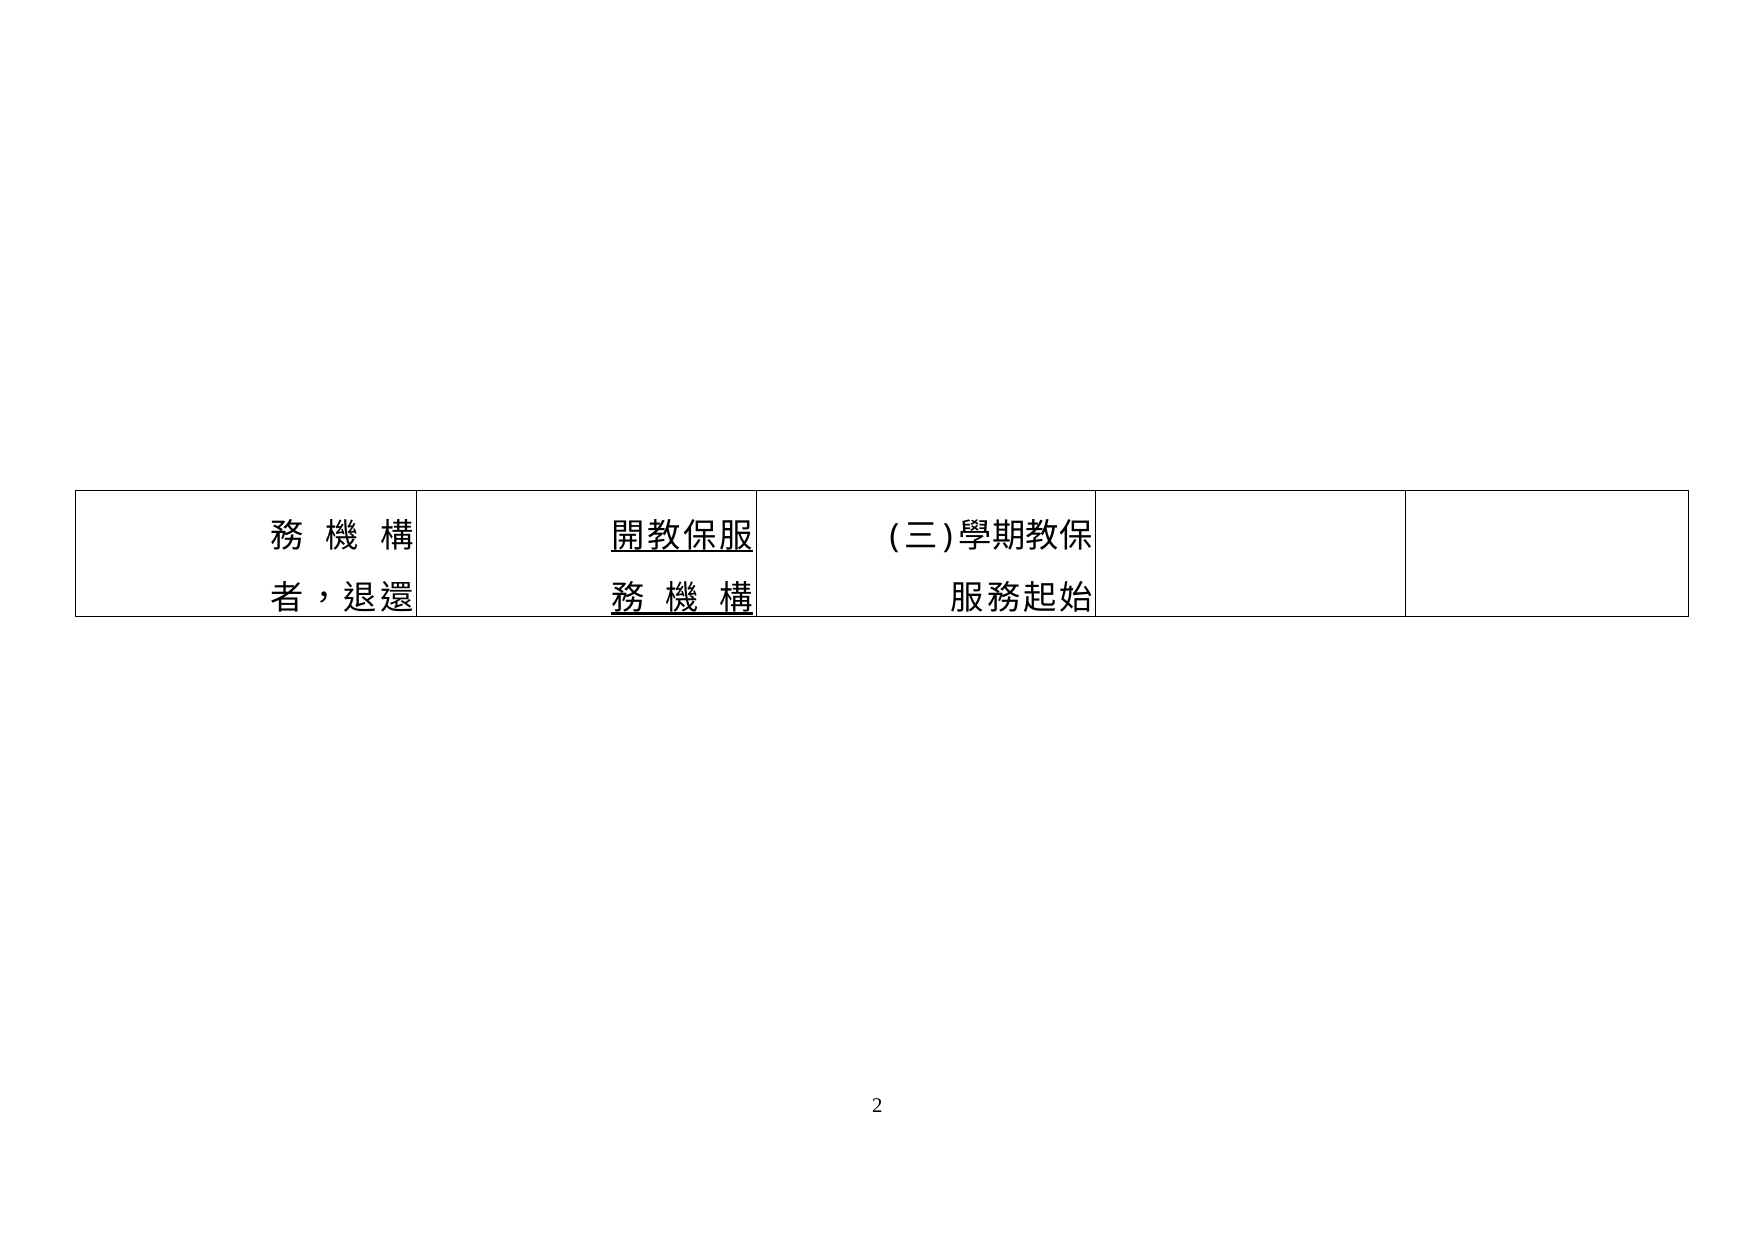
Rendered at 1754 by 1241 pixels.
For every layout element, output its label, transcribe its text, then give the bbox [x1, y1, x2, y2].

table_cell 務機構者，退還 [76, 491, 416, 616]
table_cell 開教保服務機構 [417, 491, 756, 616]
table_cell [1096, 491, 1405, 616]
table_cell (三)學期教保服務起始 [757, 491, 1095, 616]
table_cell [1406, 491, 1688, 616]
